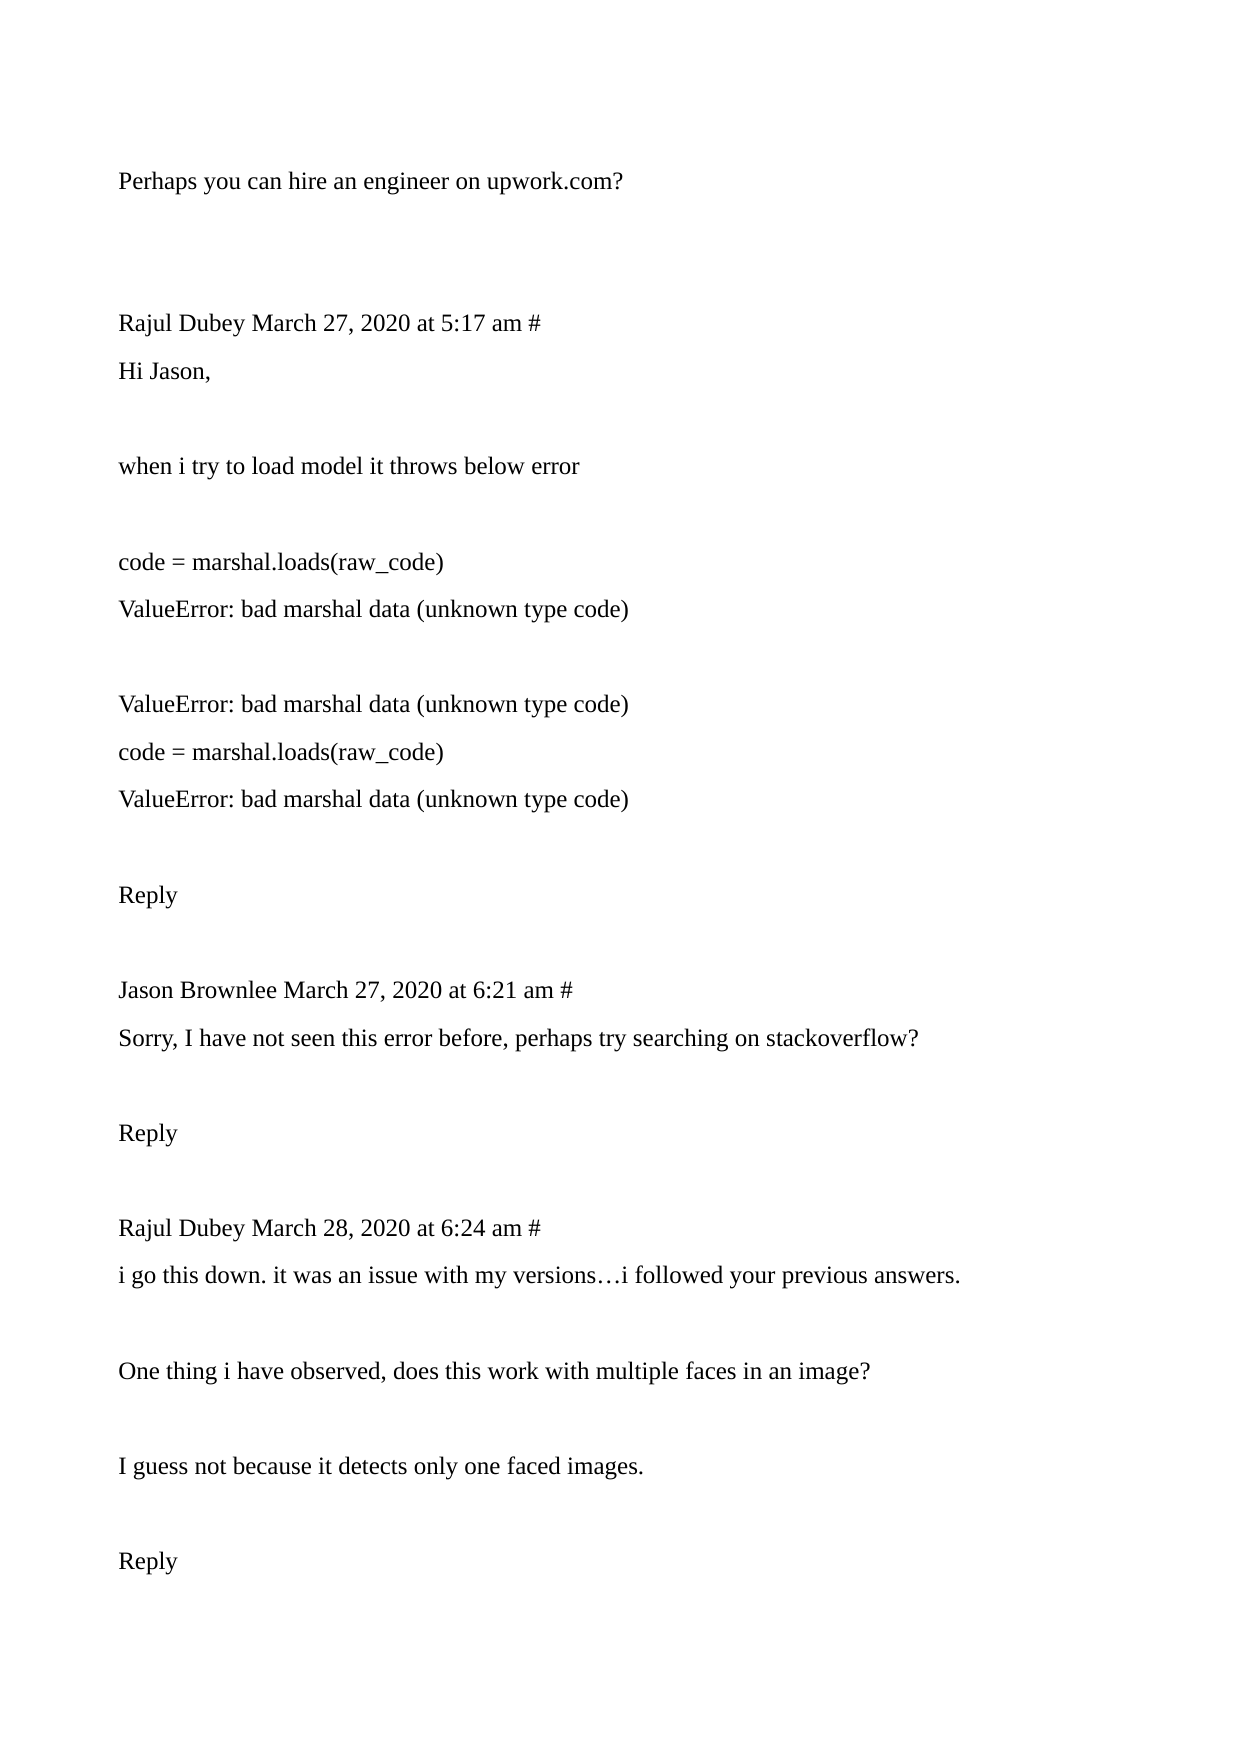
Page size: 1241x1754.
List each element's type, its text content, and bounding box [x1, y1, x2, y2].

text Reply [118, 1118, 1122, 1147]
text I guess not because it detects only one faced images. [118, 1451, 1122, 1480]
text One thing i have observed, does this work with multiple faces in an image? [118, 1356, 1122, 1384]
text code = marshal.loads(raw_code) [118, 547, 1122, 575]
text Jason Brownlee March 27, 2020 at 6:21 am # [118, 975, 1122, 1004]
text Sorry, I have not seen this error before, perhaps try searching on stackoverflow? [118, 1023, 1122, 1051]
text i go this down. it was an issue with my versions…i followed your previous answers. [118, 1261, 1122, 1289]
text ValueError: bad marshal data (unknown type code) [118, 784, 1122, 813]
text ValueError: bad marshal data (unknown type code) [118, 594, 1122, 623]
text Reply [118, 1546, 1122, 1575]
text code = marshal.loads(raw_code) [118, 737, 1122, 766]
text Rajul Dubey March 28, 2020 at 6:24 am # [118, 1213, 1122, 1242]
text Hi Jason, [118, 356, 1122, 385]
text ValueError: bad marshal data (unknown type code) [118, 689, 1122, 718]
text Perhaps you can hire an engineer on upwork.com? [118, 166, 1122, 194]
text Rajul Dubey March 27, 2020 at 5:17 am # [118, 308, 1122, 337]
text Reply [118, 880, 1122, 908]
text when i try to load model it throws below error [118, 451, 1122, 480]
